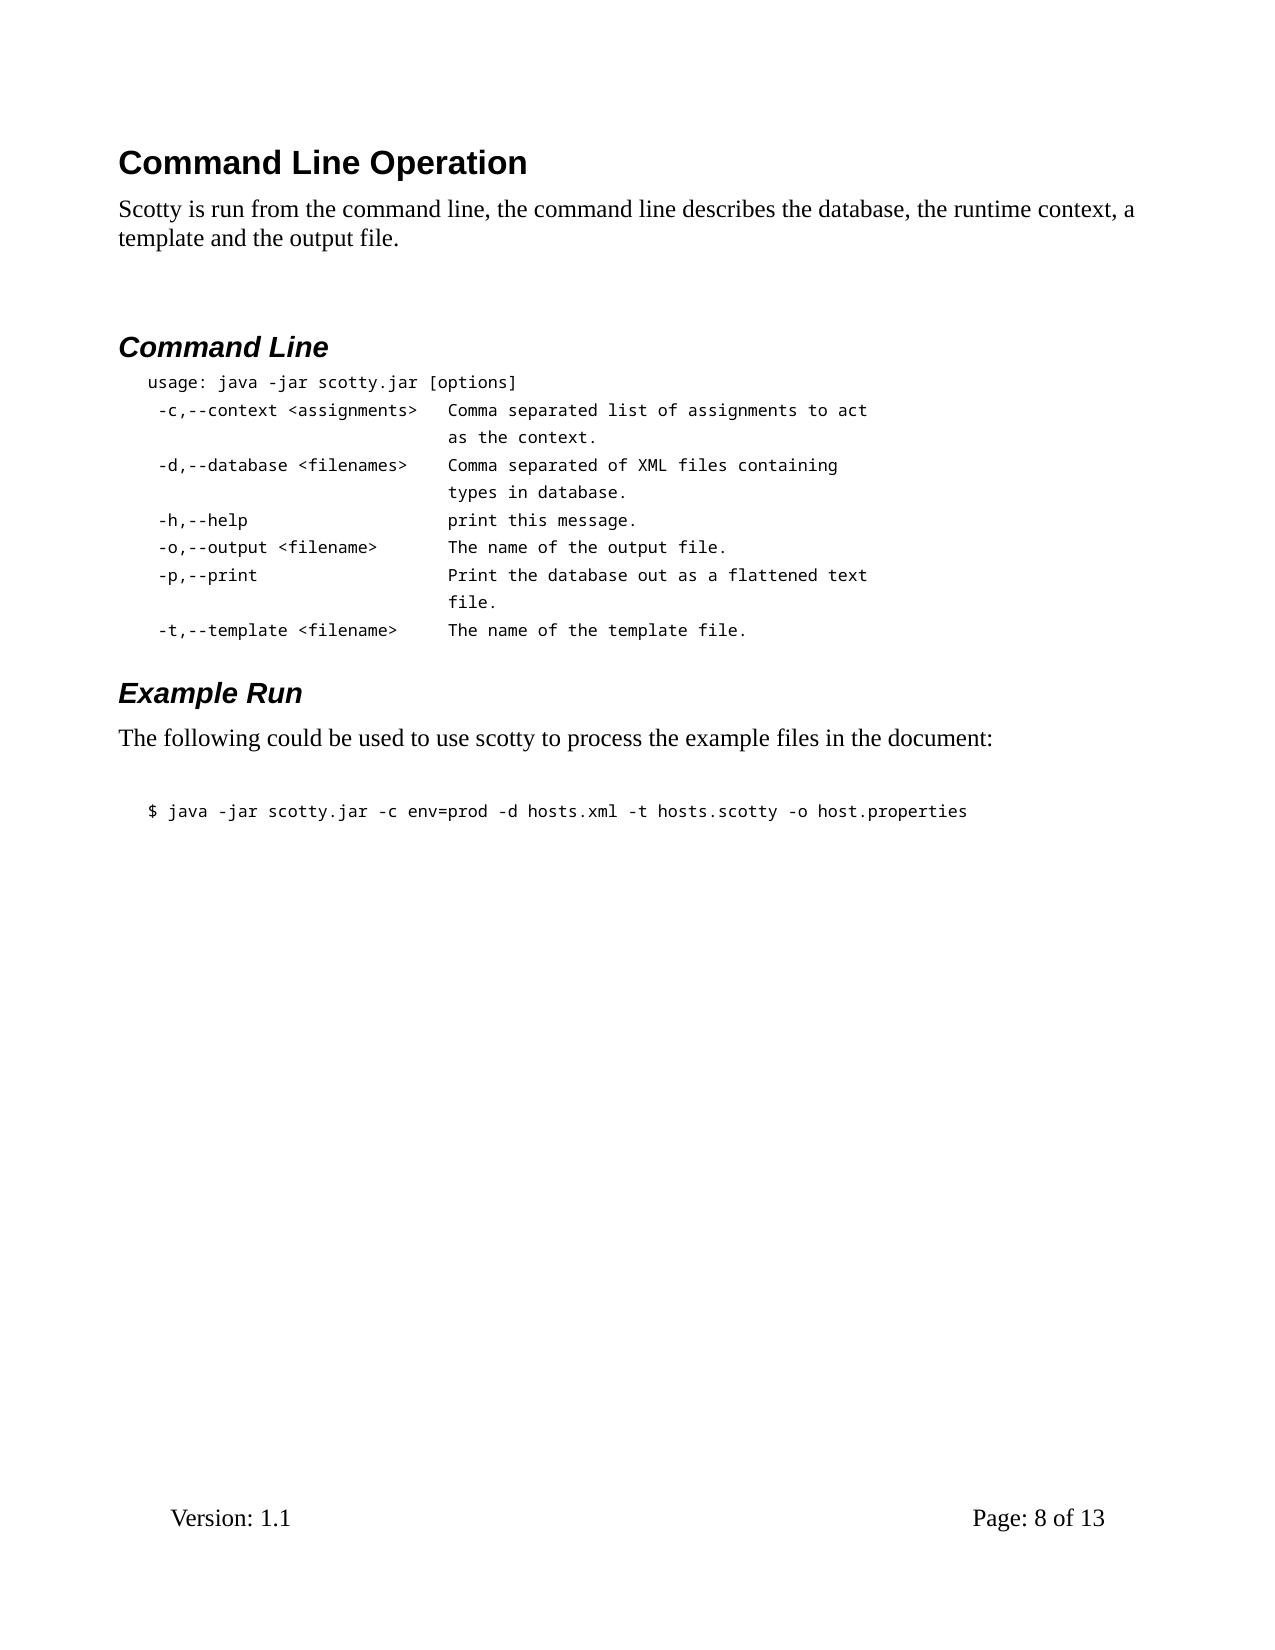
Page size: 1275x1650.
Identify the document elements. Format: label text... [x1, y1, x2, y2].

text usage: java -jar scotty.jar [options] [148, 377, 1157, 392]
text -h,--help print this message. [148, 514, 1157, 529]
text -p,--print Print the database out as a flattened text [148, 569, 1157, 584]
text as the context. [148, 432, 1157, 447]
text file. [148, 597, 1157, 612]
text The following could be used to use scotty to process the example files in the document: [118, 723, 1157, 751]
subtitle Command Line Operation [118, 143, 1157, 182]
subtitle Example Run [118, 677, 1157, 710]
subtitle Command Line [118, 331, 1157, 364]
text -o,--output <filename> The name of the output file. [148, 542, 1157, 557]
text -t,--template <filename> The name of the template file. [148, 624, 1157, 639]
text -c,--context <assignments> Comma separated list of assignments to act [148, 404, 1157, 419]
text $ java -jar scotty.jar -c env=prod -d hosts.xml -t hosts.scotty -o host.properties [148, 805, 1157, 820]
text types in database. [148, 487, 1157, 502]
text Scotty is run from the command line, the command line describes the database, the runtime context, a template and the output file. [118, 194, 1157, 252]
text -d,--database <filenames> Comma separated of XML files containing [148, 459, 1157, 474]
